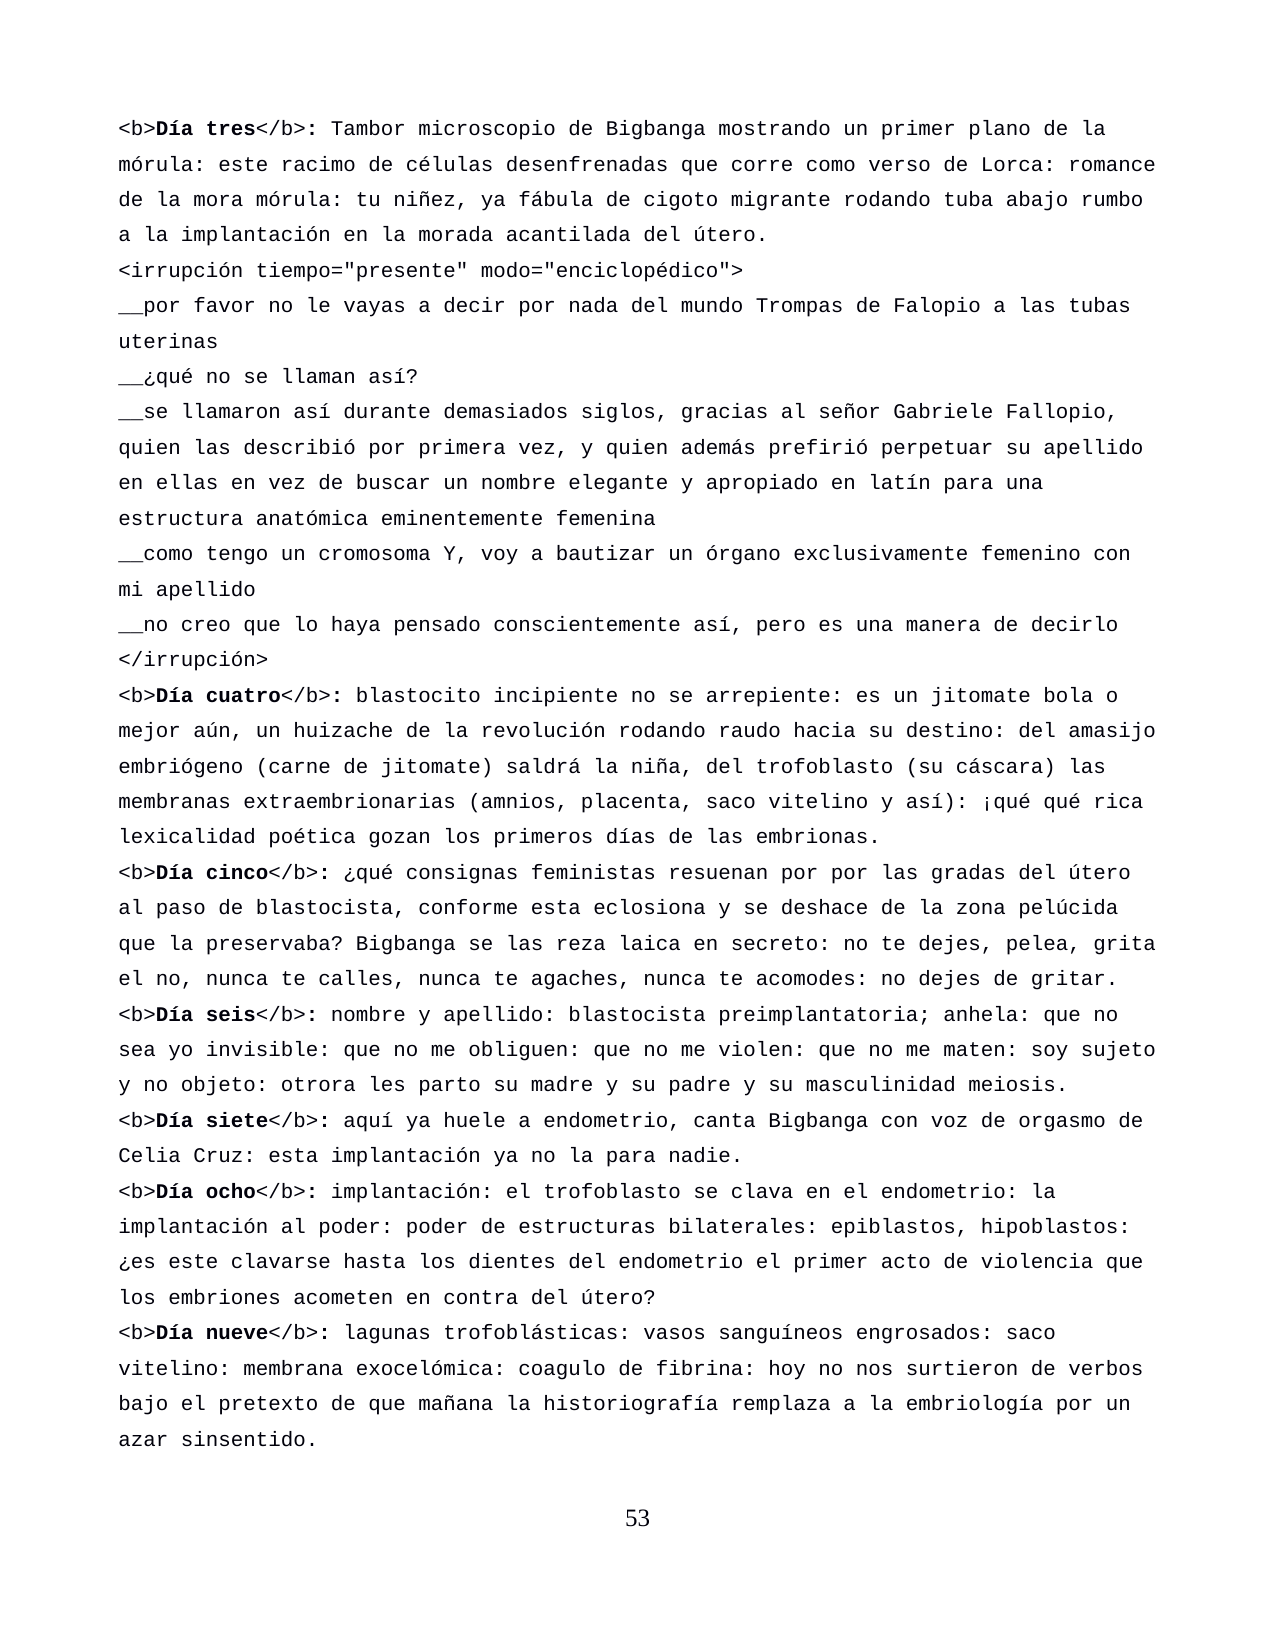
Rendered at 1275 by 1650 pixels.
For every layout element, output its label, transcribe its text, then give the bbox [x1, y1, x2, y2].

text __por favor no le vayas a decir por nada del mundo Trompas de Falopio a las tubas uterinas [118, 295, 1157, 354]
text __se llamaron así durante demasiados siglos, gracias al señor Gabriele Fallopio, quien las describió por primera vez, y quien además prefirió perpetuar su apellido en ellas en vez de buscar un nombre elegante y apropiado en latín para una estructura anatómica eminentemente femenina [118, 401, 1157, 531]
text <b>Día cinco</b>: ¿qué consignas feministas resuenan por por las gradas del útero al paso de blastocista, conforme esta eclosiona y se deshace de la zona pelúcida que la preservaba? Bigbanga se las reza laica en secreto: no te dejes, pelea, grita el no, nunca te calles, nunca te agaches, nunca te acomodes: no dejes de gritar. [118, 862, 1157, 992]
text <b>Día seis</b>: nombre y apellido: blastocista preimplantatoria; anhela: que no sea yo invisible: que no me obliguen: que no me violen: que no me maten: soy sujeto y no objeto: otrora les parto su madre y su padre y su masculinidad meiosis. [118, 1003, 1157, 1098]
text <b>Día ocho</b>: implantación: el trofoblasto se clava en el endometrio: la implantación al poder: poder de estructuras bilaterales: epiblastos, hipoblastos: ¿es este clavarse hasta los dientes del endometrio el primer acto de violencia que los embriones acometen en contra del útero? [118, 1181, 1157, 1311]
text <b>Día tres</b>: Tambor microscopio de Bigbanga mostrando un primer plano de la mórula: este racimo de células desenfrenadas que corre como verso de Lorca: romance de la mora mórula: tu niñez, ya fábula de cigoto migrante rodando tuba abajo rumbo a la implantación en la morada acantilada del útero. [118, 118, 1157, 248]
text <b>Día nueve</b>: lagunas trofoblásticas: vasos sanguíneos engrosados: saco vitelino: membrana exocelómica: coagulo de fibrina: hoy no nos surtieron de verbos bajo el pretexto de que mañana la historiografía remplaza a la embriología por un azar sinsentido. [118, 1322, 1157, 1452]
text __como tengo un cromosoma Y, voy a bautizar un órgano exclusivamente femenino con mi apellido [118, 543, 1157, 602]
text <b>Día cuatro</b>: blastocito incipiente no se arrepiente: es un jitomate bola o mejor aún, un huizache de la revolución rodando raudo hacia su destino: del amasijo embriógeno (carne de jitomate) saldrá la niña, del trofoblasto (su cáscara) las membranas extraembrionarias (amnios, placenta, saco vitelino y así): ¡qué qué rica lexicalidad poética gozan los primeros días de las embrionas. [118, 685, 1157, 850]
text <b>Día siete</b>: aquí ya huele a endometrio, canta Bigbanga con voz de orgasmo de Celia Cruz: esta implantación ya no la para nadie. [118, 1110, 1157, 1169]
text __no creo que lo haya pensado conscientemente así, pero es una manera de decirlo [118, 614, 1157, 638]
text </irrupción> [118, 649, 1157, 673]
text __¿qué no se llaman así? [118, 366, 1157, 390]
text <irrupción tiempo="presente" modo="enciclopédico"> [118, 260, 1157, 283]
